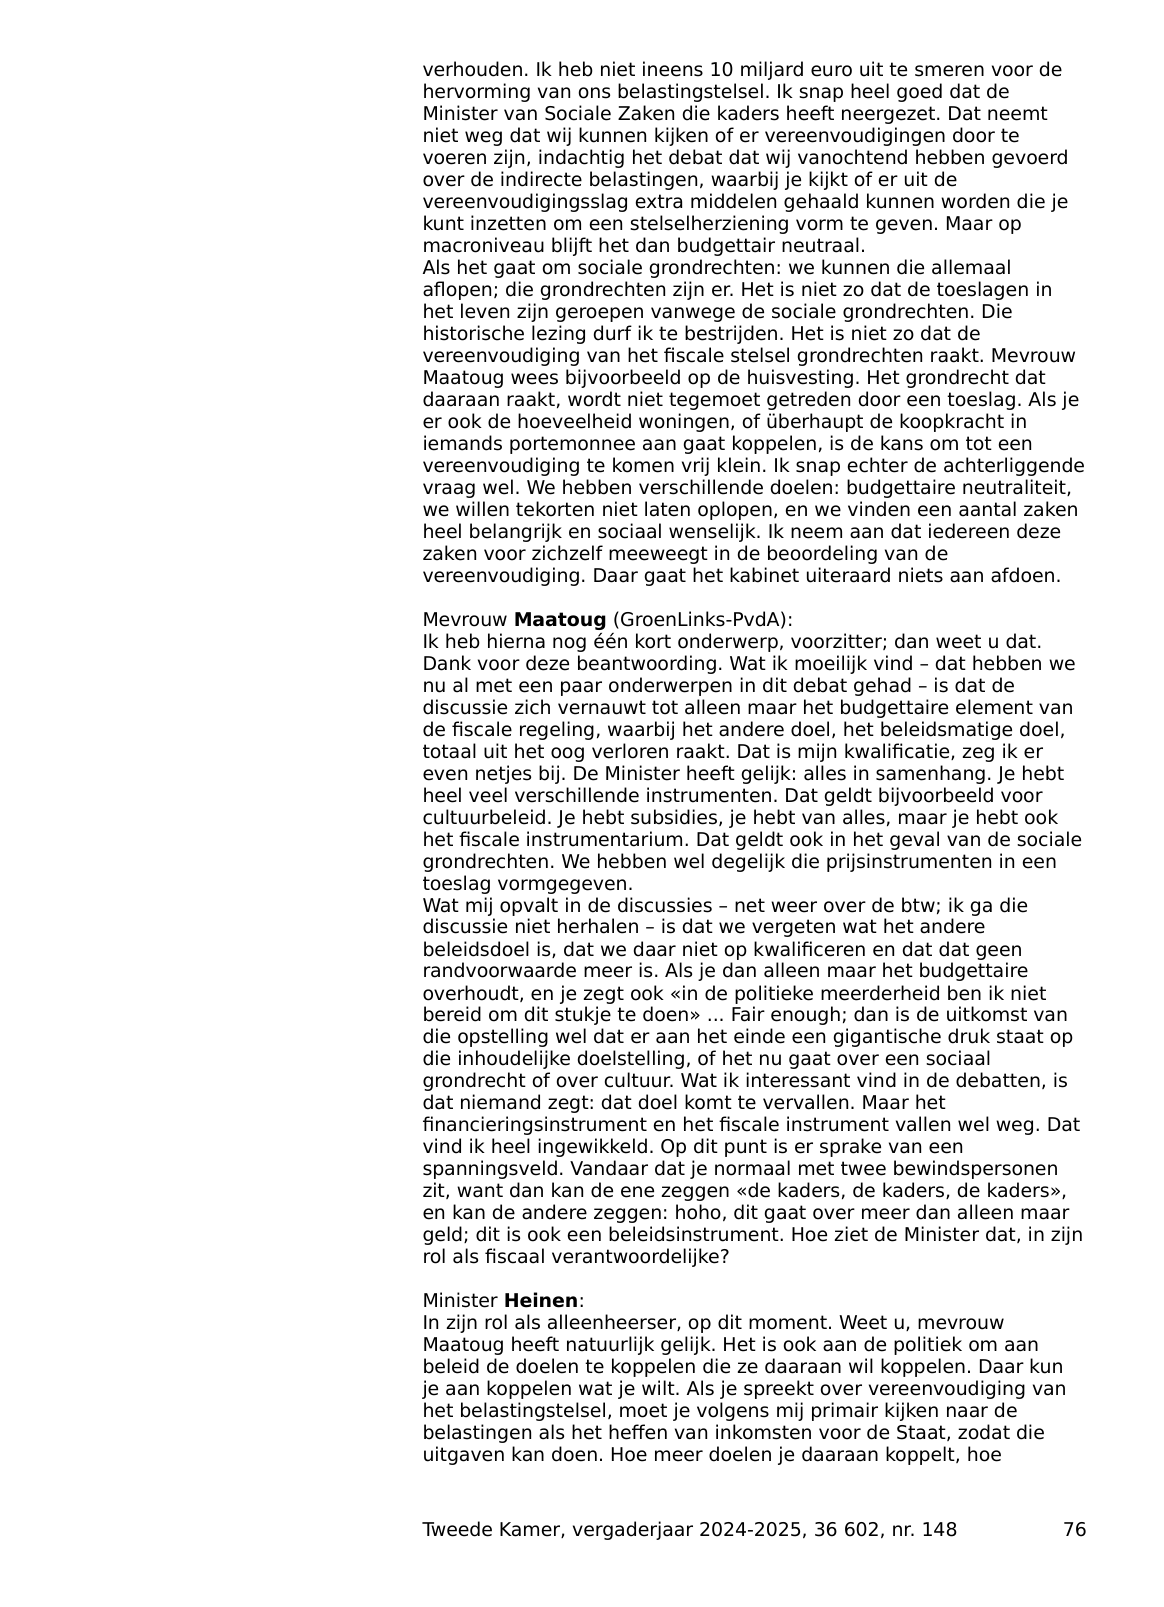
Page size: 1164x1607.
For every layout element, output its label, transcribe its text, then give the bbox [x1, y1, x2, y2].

text Mevrouw Maatoug (GroenLinks-PvdA): [422, 609, 1087, 631]
text In zijn rol als alleenheerser, op dit moment. Weet u, mevrouw Maatoug heeft natuurlijk gelijk. Het is ook aan de politiek om aan beleid de doelen te koppelen die ze daaraan wil koppelen. Daar kun je aan koppelen wat je wilt. Als je spreekt over vereenvoudiging van het belastingstelsel, moet je volgens mij primair kijken naar de belastingen als het heffen van inkomsten voor de Staat, zodat die uitgaven kan doen. Hoe meer doelen je daaraan koppelt, hoe [422, 1312, 1087, 1466]
text Ik heb hierna nog één kort onderwerp, voorzitter; dan weet u dat. [422, 631, 1087, 653]
text Dank voor deze beantwoording. Wat ik moeilijk vind – dat hebben we nu al met een paar onderwerpen in dit debat gehad – is dat de discussie zich vernauwt tot alleen maar het budgettaire element van de fiscale regeling, waarbij het andere doel, het beleidsmatige doel, totaal uit het oog verloren raakt. Dat is mijn kwalificatie, zeg ik er even netjes bij. De Minister heeft gelijk: alles in samenhang. Je hebt heel veel verschillende instrumenten. Dat geldt bijvoorbeeld voor cultuurbeleid. Je hebt subsidies, je hebt van alles, maar je hebt ook het fiscale instrumentarium. Dat geldt ook in het geval van de sociale grondrechten. We hebben wel degelijk die prijsinstrumenten in een toeslag vormgegeven. [422, 653, 1087, 894]
text Wat mij opvalt in de discussies – net weer over de btw; ik ga die discussie niet herhalen – is dat we vergeten wat het andere beleidsdoel is, dat we daar niet op kwalificeren en dat dat geen randvoorwaarde meer is. Als je dan alleen maar het budgettaire overhoudt, en je zegt ook «in de politieke meerderheid ben ik niet bereid om dit stukje te doen» ... Fair enough; dan is de uitkomst van die opstelling wel dat er aan het einde een gigantische druk staat op die inhoudelijke doelstelling, of het nu gaat over een sociaal grondrecht of over cultuur. Wat ik interessant vind in de debatten, is dat niemand zegt: dat doel komt te vervallen. Maar het financieringsinstrument en het fiscale instrument vallen wel weg. Dat vind ik heel ingewikkeld. Op dit punt is er sprake van een spanningsveld. Vandaar dat je normaal met twee bewindspersonen zit, want dan kan de ene zeggen «de kaders, de kaders, de kaders», en kan de andere zeggen: hoho, dit gaat over meer dan alleen maar geld; dit is ook een beleidsinstrument. Hoe ziet de Minister dat, in zijn rol als fiscaal verantwoordelijke? [422, 894, 1087, 1268]
text Als het gaat om sociale grondrechten: we kunnen die allemaal aflopen; die grondrechten zijn er. Het is niet zo dat de toeslagen in het leven zijn geroepen vanwege de sociale grondrechten. Die historische lezing durf ik te bestrijden. Het is niet zo dat de vereenvoudiging van het fiscale stelsel grondrechten raakt. Mevrouw Maatoug wees bijvoorbeeld op de huisvesting. Het grondrecht dat daaraan raakt, wordt niet tegemoet getreden door een toeslag. Als je er ook de hoeveelheid woningen, of überhaupt de koopkracht in iemands portemonnee aan gaat koppelen, is de kans om tot een vereenvoudiging te komen vrij klein. Ik snap echter de achterliggende vraag wel. We hebben verschillende doelen: budgettaire neutraliteit, we willen tekorten niet laten oplopen, en we vinden een aantal zaken heel belangrijk en sociaal wenselijk. Ik neem aan dat iedereen deze zaken voor zichzelf meeweegt in de beoordeling van de vereenvoudiging. Daar gaat het kabinet uiteraard niets aan afdoen. [422, 257, 1087, 587]
text verhouden. Ik heb niet ineens 10 miljard euro uit te smeren voor de hervorming van ons belastingstelsel. Ik snap heel goed dat de Minister van Sociale Zaken die kaders heeft neergezet. Dat neemt niet weg dat wij kunnen kijken of er vereenvoudigingen door te voeren zijn, indachtig het debat dat wij vanochtend hebben gevoerd over de indirecte belastingen, waarbij je kijkt of er uit de vereenvoudigingsslag extra middelen gehaald kunnen worden die je kunt inzetten om een stelselherziening vorm te geven. Maar op macroniveau blijft het dan budgettair neutraal. [422, 59, 1087, 257]
text Minister Heinen: [422, 1290, 1087, 1312]
